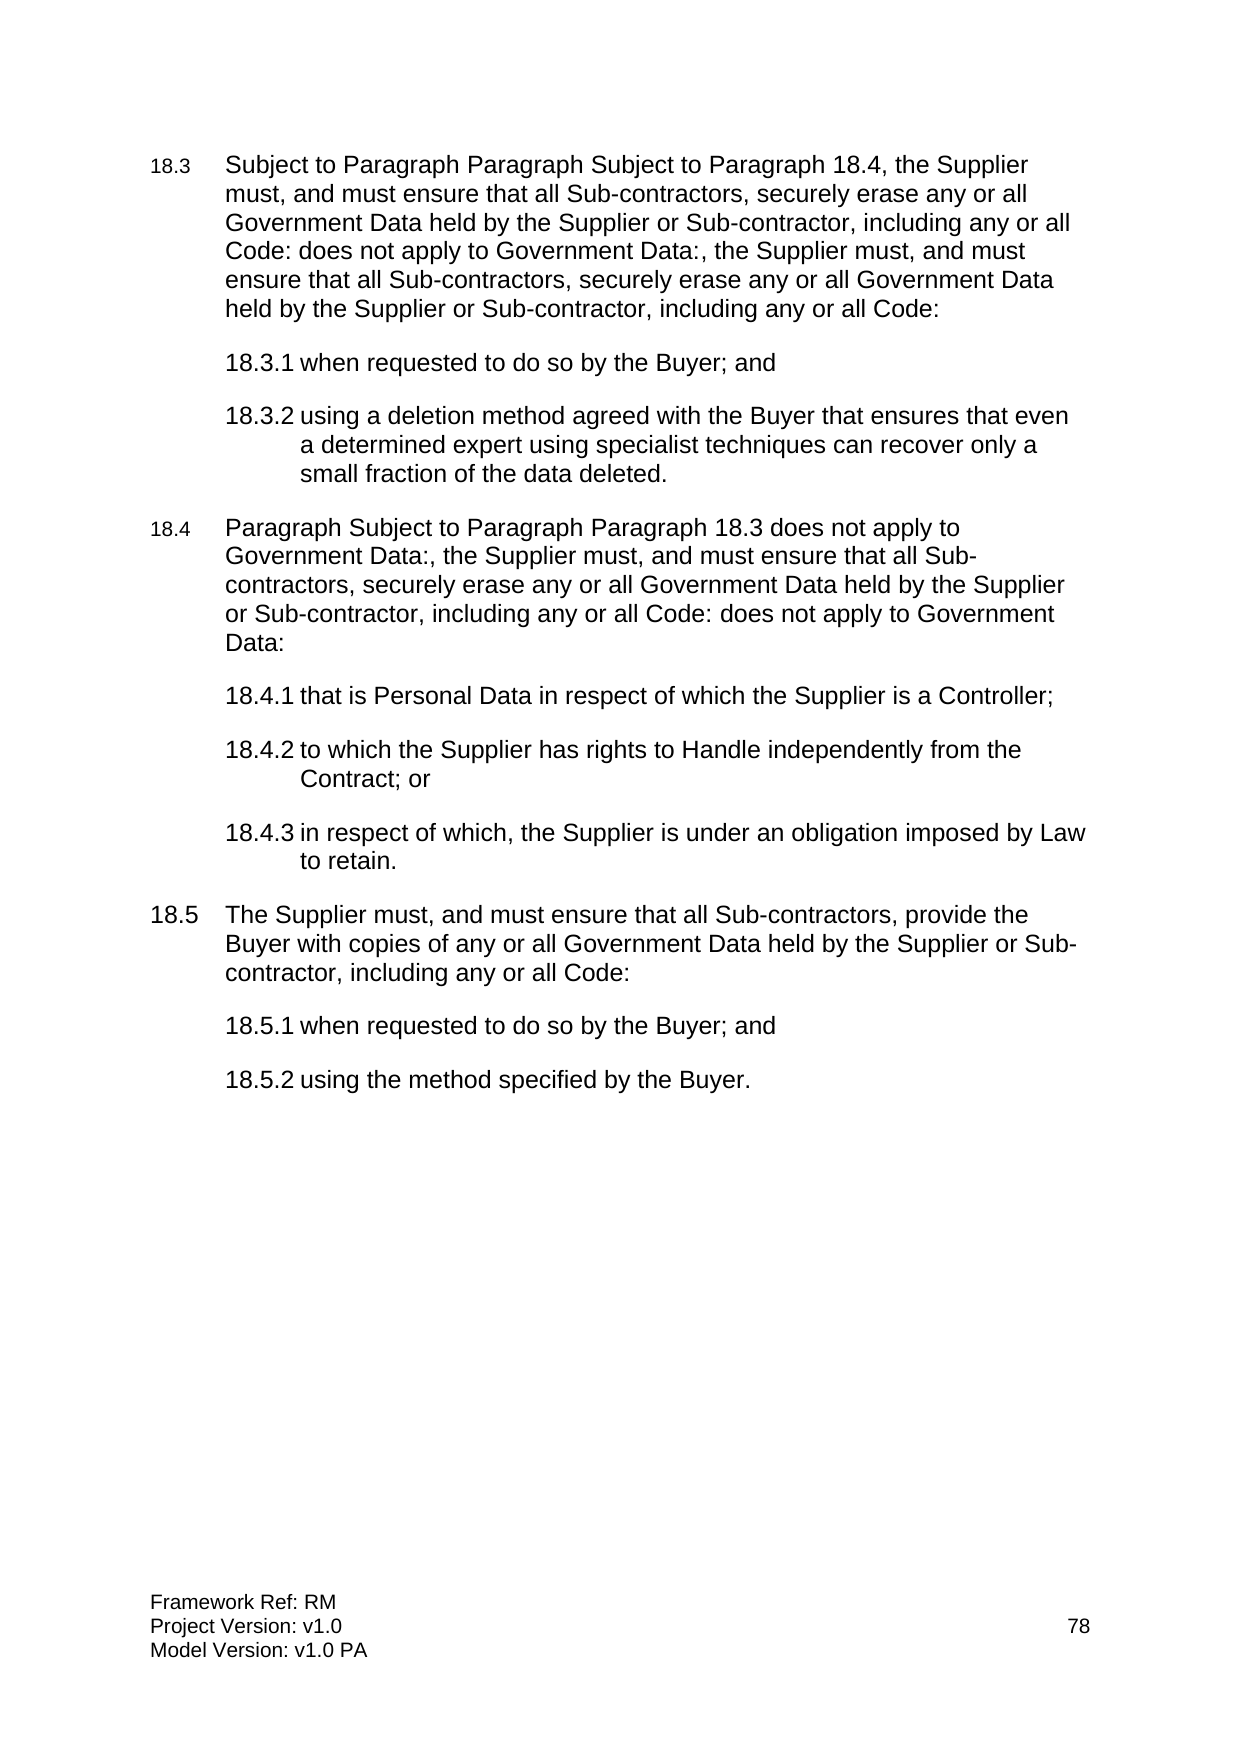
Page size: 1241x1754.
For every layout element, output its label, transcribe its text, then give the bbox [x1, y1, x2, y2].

list using a deletion method agreed with the Buyer that ensures that even a determined expert using specialist techniques can recover only a small fraction of the data deleted. [225, 401, 1091, 487]
list when requested to do so by the Buyer; and [225, 347, 1091, 376]
list Paragraph 18.3 does not apply to Government Data: [150, 512, 1091, 656]
list to which the Supplier has rights to Handle independently from the Contract; or [225, 735, 1091, 792]
list Subject to Paragraph 18.4, the Supplier must, and must ensure that all Sub-contractors, securely erase any or all Government Data held by the Supplier or Sub-contractor, including any or all Code: [150, 150, 1091, 322]
list when requested to do so by the Buyer; and [225, 1011, 1091, 1040]
list The Supplier must, and must ensure that all Sub-contractors, provide the Buyer with copies of any or all Government Data held by the Supplier or Sub-contractor, including any or all Code: [150, 900, 1091, 986]
list that is Personal Data in respect of which the Supplier is a Controller; [225, 681, 1091, 710]
list in respect of which, the Supplier is under an obligation imposed by Law to retain. [225, 817, 1091, 875]
list using the method specified by the Buyer. [225, 1065, 1091, 1094]
